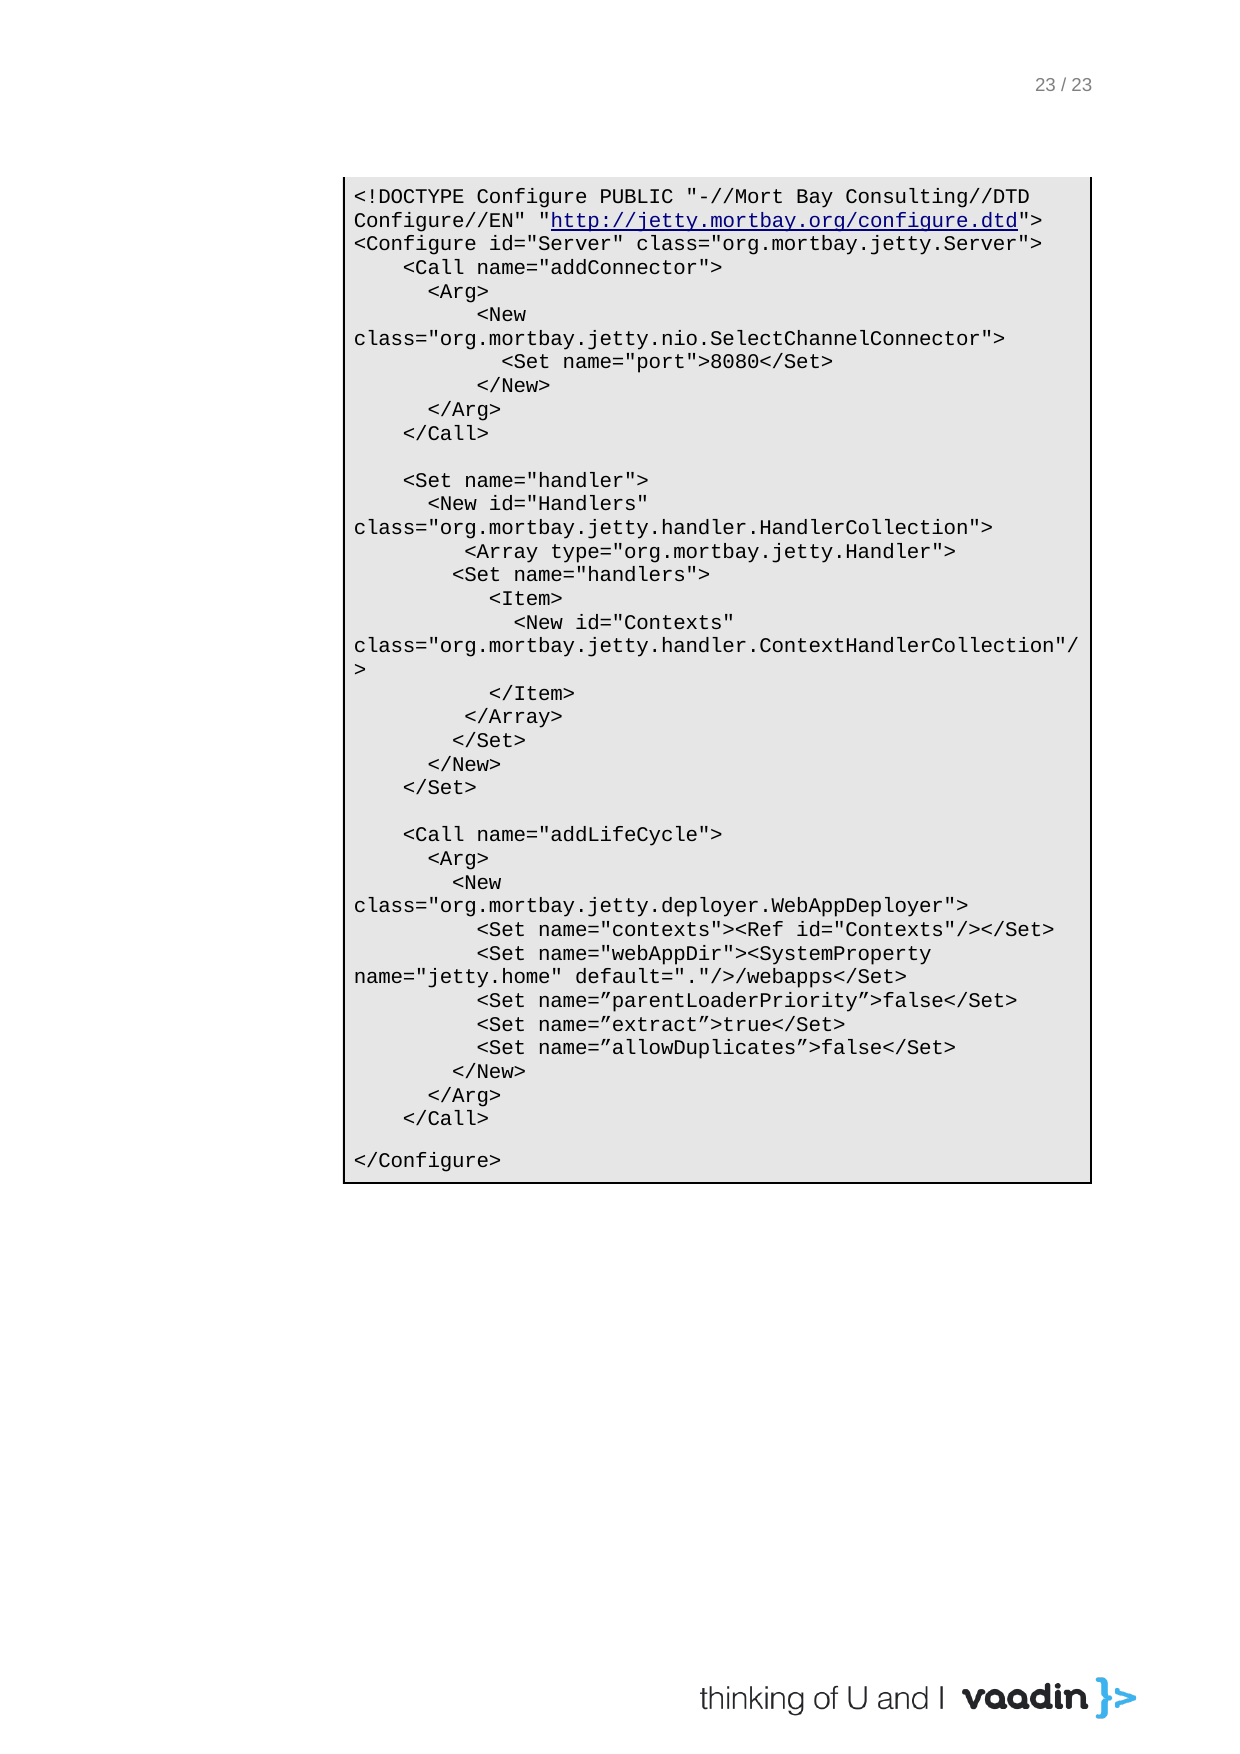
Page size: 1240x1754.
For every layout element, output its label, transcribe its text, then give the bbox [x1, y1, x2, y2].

text <Item> [345, 588, 1090, 612]
text <Configure id="Server" class="org.mortbay.jetty.Server"> [345, 233, 1090, 257]
text <Array type="org.mortbay.jetty.Handler"> [345, 541, 1090, 564]
text <Set name=”extract”>true</Set> [345, 1014, 1090, 1037]
text <Arg> [345, 281, 1090, 304]
text </Array> [345, 706, 1090, 730]
text <New class="org.mortbay.jetty.deployer.WebAppDeployer"> [345, 872, 1090, 919]
text <New id="Handlers" class="org.mortbay.jetty.handler.HandlerCollection"> [345, 493, 1090, 541]
text <Arg> [345, 848, 1090, 872]
text </Call> [345, 422, 1090, 446]
text </Item> [345, 683, 1090, 706]
text <Set name="handlers"> [345, 564, 1090, 588]
text </Arg> [345, 1084, 1090, 1108]
text </New> [345, 1061, 1090, 1084]
text </Set> [345, 730, 1090, 753]
text </Call> [345, 1108, 1090, 1141]
text <New id="Contexts" class="org.mortbay.jetty.handler.ContextHandlerCollection"/> [345, 612, 1090, 683]
text <Set name="contexts"><Ref id="Contexts"/></Set> [345, 919, 1090, 943]
text </Arg> [345, 399, 1090, 422]
text <Call name="addConnector"> [345, 257, 1090, 281]
text <New class="org.mortbay.jetty.nio.SelectChannelConnector"> [345, 304, 1090, 352]
text </Set> [345, 777, 1090, 801]
picture [699, 1673, 1139, 1721]
text <!DOCTYPE Configure PUBLIC "-//Mort Bay Consulting//DTD Configure//EN" "http://jetty.mortbay.org/configure.dtd"> [345, 177, 1090, 233]
text <Set name="handler"> [345, 470, 1090, 493]
text <Set name=”allowDuplicates”>false</Set> [345, 1037, 1090, 1061]
text <Set name="webAppDir"><SystemProperty name="jetty.home" default="."/>/webapps</Set> [345, 943, 1090, 990]
text </New> [345, 375, 1090, 399]
text <Call name="addLifeCycle"> [345, 824, 1090, 848]
text <Set name="port">8080</Set> [345, 352, 1090, 375]
text </Configure> [345, 1141, 1090, 1182]
text <Set name=”parentLoaderPriority”>false</Set> [345, 990, 1090, 1014]
text </New> [345, 753, 1090, 777]
